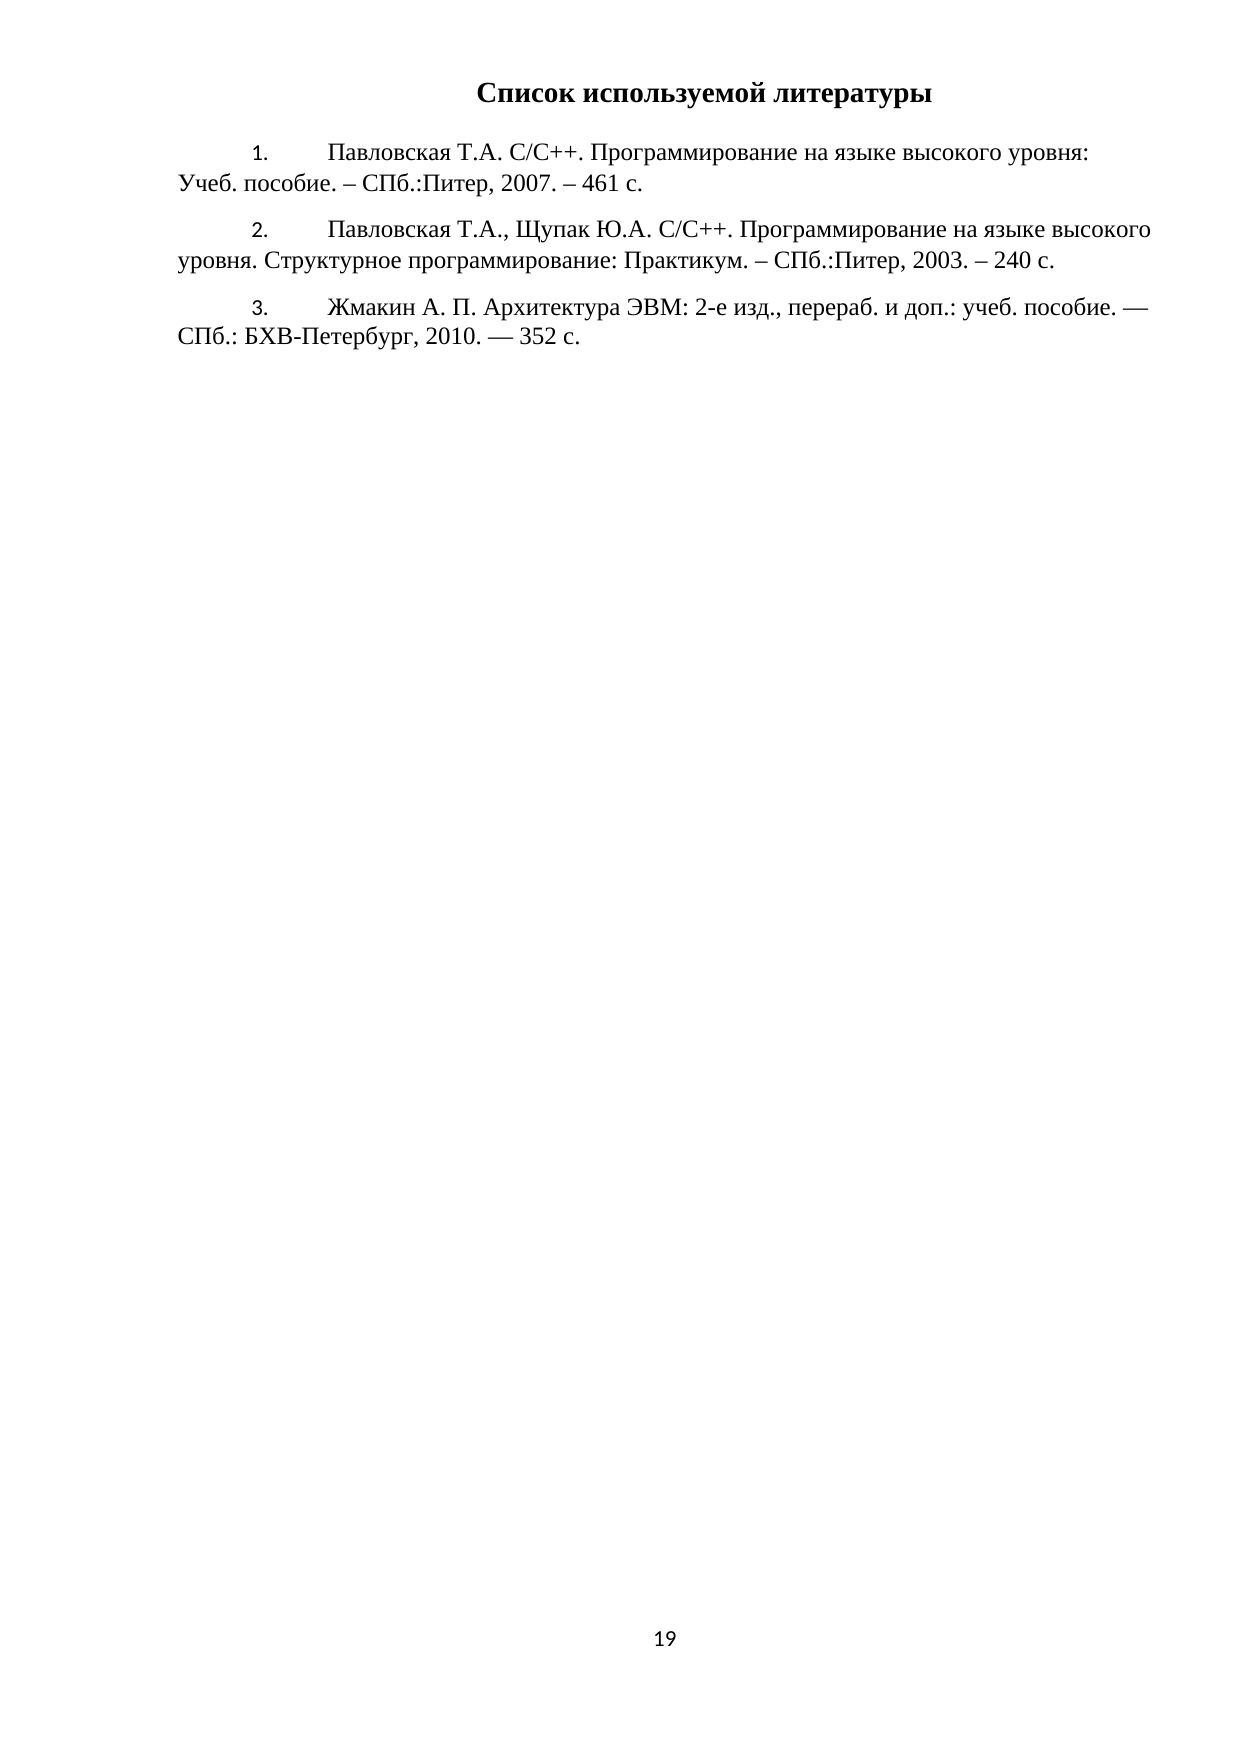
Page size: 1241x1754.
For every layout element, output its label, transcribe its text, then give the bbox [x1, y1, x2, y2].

list Павловская Т.А. С/С++. Программирование на языке высокого уровня: Учеб. пособие. – СПб.:Питер, 2007. – 461 с. [177, 137, 1152, 196]
text Список используемой литературы [183, 75, 1152, 108]
list Жмакин А. П. Архитектура ЭВМ: 2-е изд., перераб. и доп.: учеб. пособие. — СПб.: БХВ-Петербург, 2010. — 352 с. [177, 292, 1152, 349]
list Павловская Т.А., Щупак Ю.А. С/С++. Программирование на языке высокого уровня. Структурное программирование: Практикум. – СПб.:Питер, 2003. – 240 с. [177, 214, 1152, 274]
